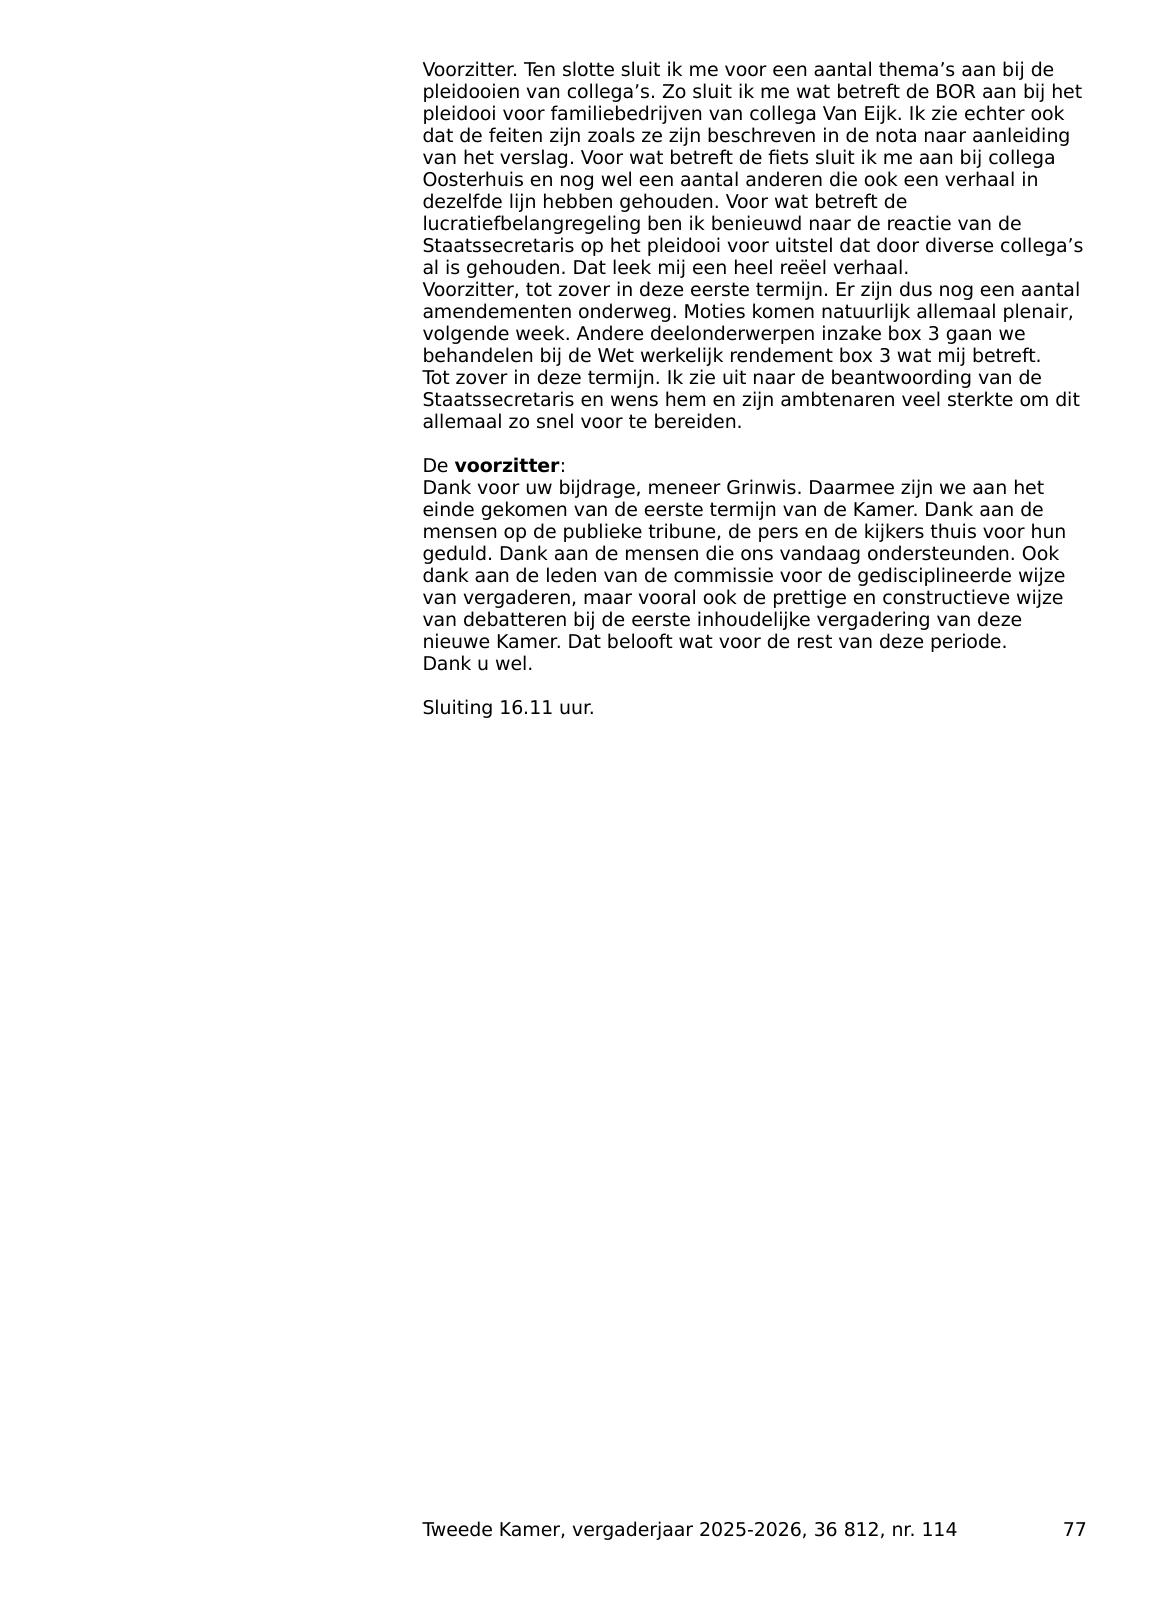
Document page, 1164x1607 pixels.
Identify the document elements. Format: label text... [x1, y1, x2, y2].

text Voorzitter, tot zover in deze eerste termijn. Er zijn dus nog een aantal amendementen onderweg. Moties komen natuurlijk allemaal plenair, volgende week. Andere deelonderwerpen inzake box 3 gaan we behandelen bij de Wet werkelijk rendement box 3 wat mij betreft. [422, 279, 1087, 367]
text Sluiting 16.11 uur. [422, 697, 1087, 719]
text Dank voor uw bijdrage, meneer Grinwis. Daarmee zijn we aan het einde gekomen van de eerste termijn van de Kamer. Dank aan de mensen op de publieke tribune, de pers en de kijkers thuis voor hun geduld. Dank aan de mensen die ons vandaag ondersteunden. Ook dank aan de leden van de commissie voor de gedisciplineerde wijze van vergaderen, maar vooral ook de prettige en constructieve wijze van debatteren bij de eerste inhoudelijke vergadering van deze nieuwe Kamer. Dat belooft wat voor de rest van deze periode. [422, 477, 1087, 653]
text Tot zover in deze termijn. Ik zie uit naar de beantwoording van de Staatssecretaris en wens hem en zijn ambtenaren veel sterkte om dit allemaal zo snel voor te bereiden. [422, 367, 1087, 433]
text Dank u wel. [422, 653, 1087, 675]
text Voorzitter. Ten slotte sluit ik me voor een aantal thema’s aan bij de pleidooien van collega’s. Zo sluit ik me wat betreft de BOR aan bij het pleidooi voor familiebedrijven van collega Van Eijk. Ik zie echter ook dat de feiten zijn zoals ze zijn beschreven in de nota naar aanleiding van het verslag. Voor wat betreft de fiets sluit ik me aan bij collega Oosterhuis en nog wel een aantal anderen die ook een verhaal in dezelfde lijn hebben gehouden. Voor wat betreft de lucratiefbelangregeling ben ik benieuwd naar de reactie van de Staatssecretaris op het pleidooi voor uitstel dat door diverse collega’s al is gehouden. Dat leek mij een heel reëel verhaal. [422, 59, 1087, 279]
text De voorzitter: [422, 455, 1087, 477]
